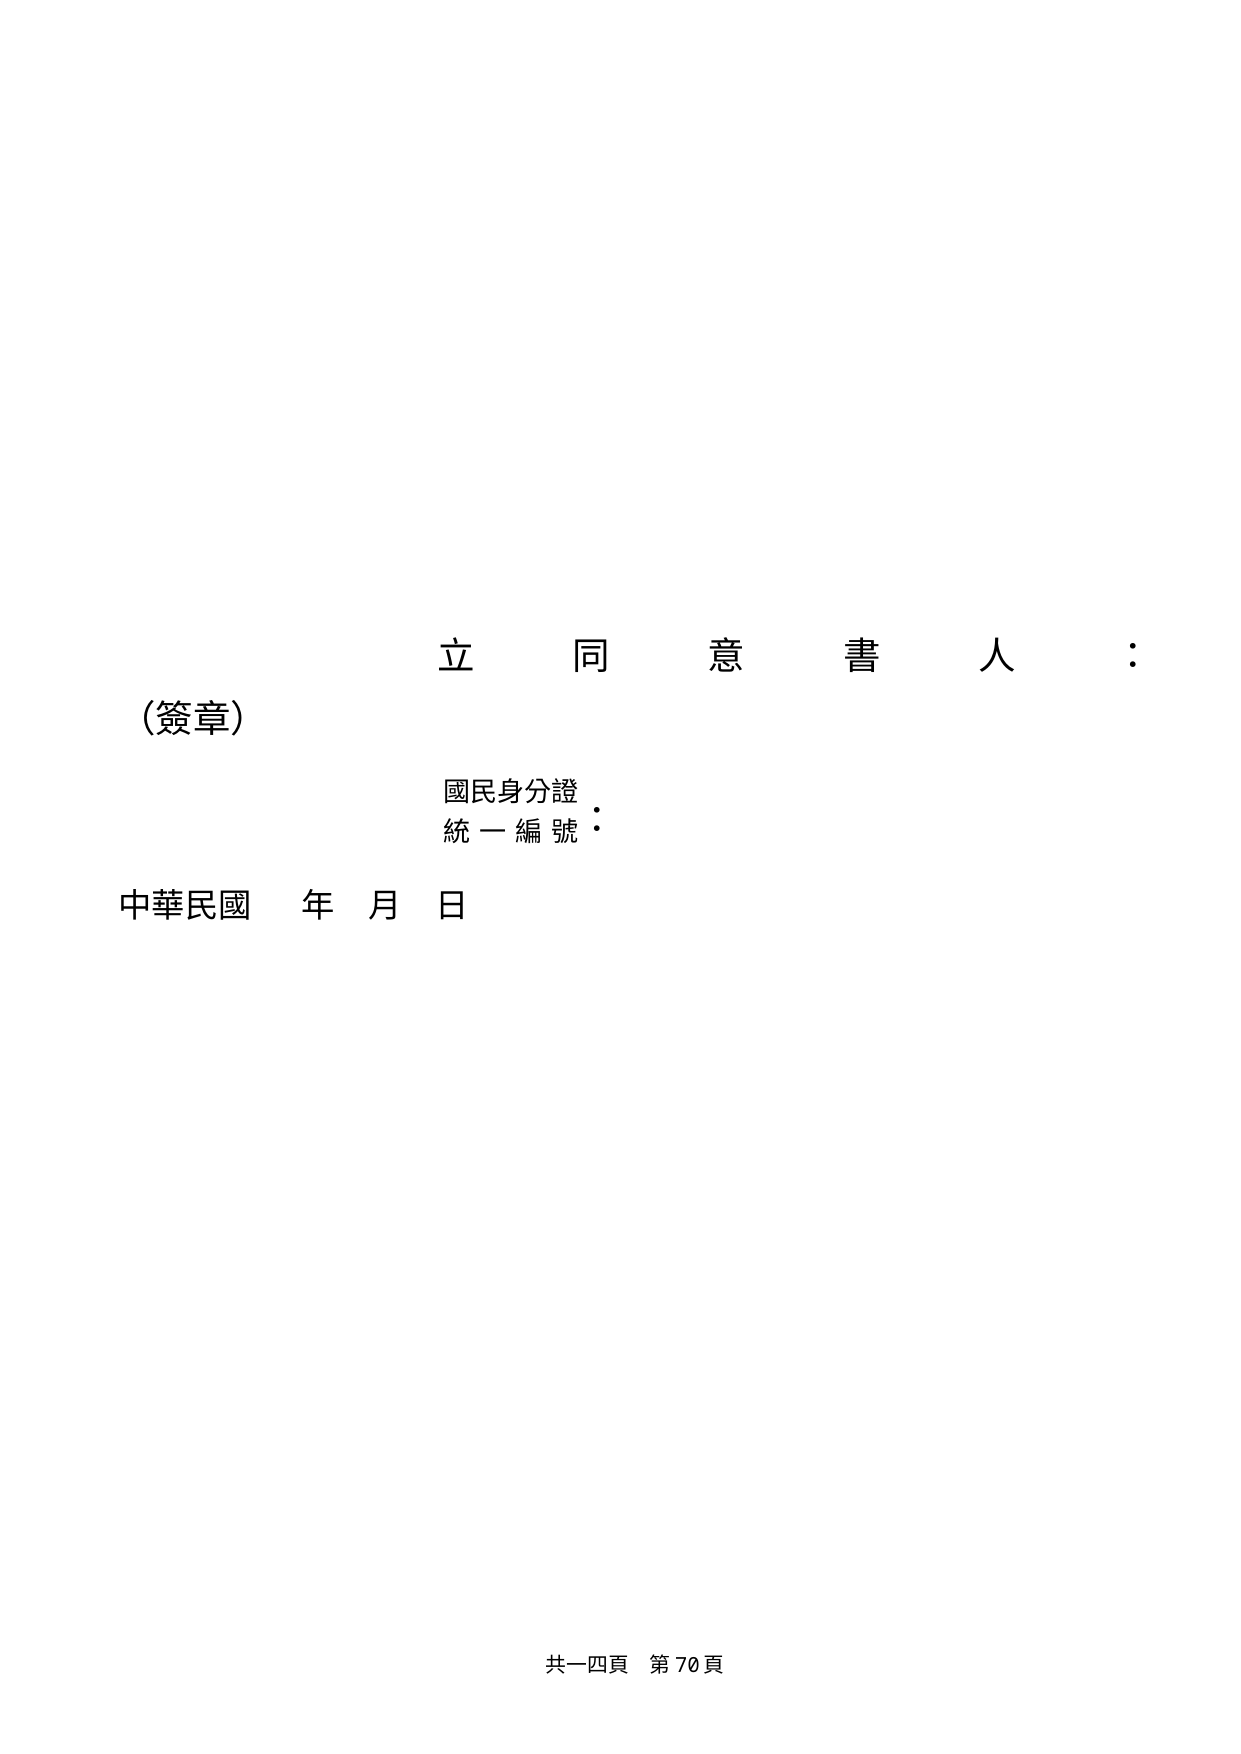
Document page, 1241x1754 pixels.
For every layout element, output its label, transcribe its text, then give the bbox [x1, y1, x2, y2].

text 中華民國 年 月 日 [118, 862, 1152, 924]
text 立同意書人： （簽章） [118, 612, 1152, 737]
text 國民身分證統一編號： [118, 737, 1152, 862]
